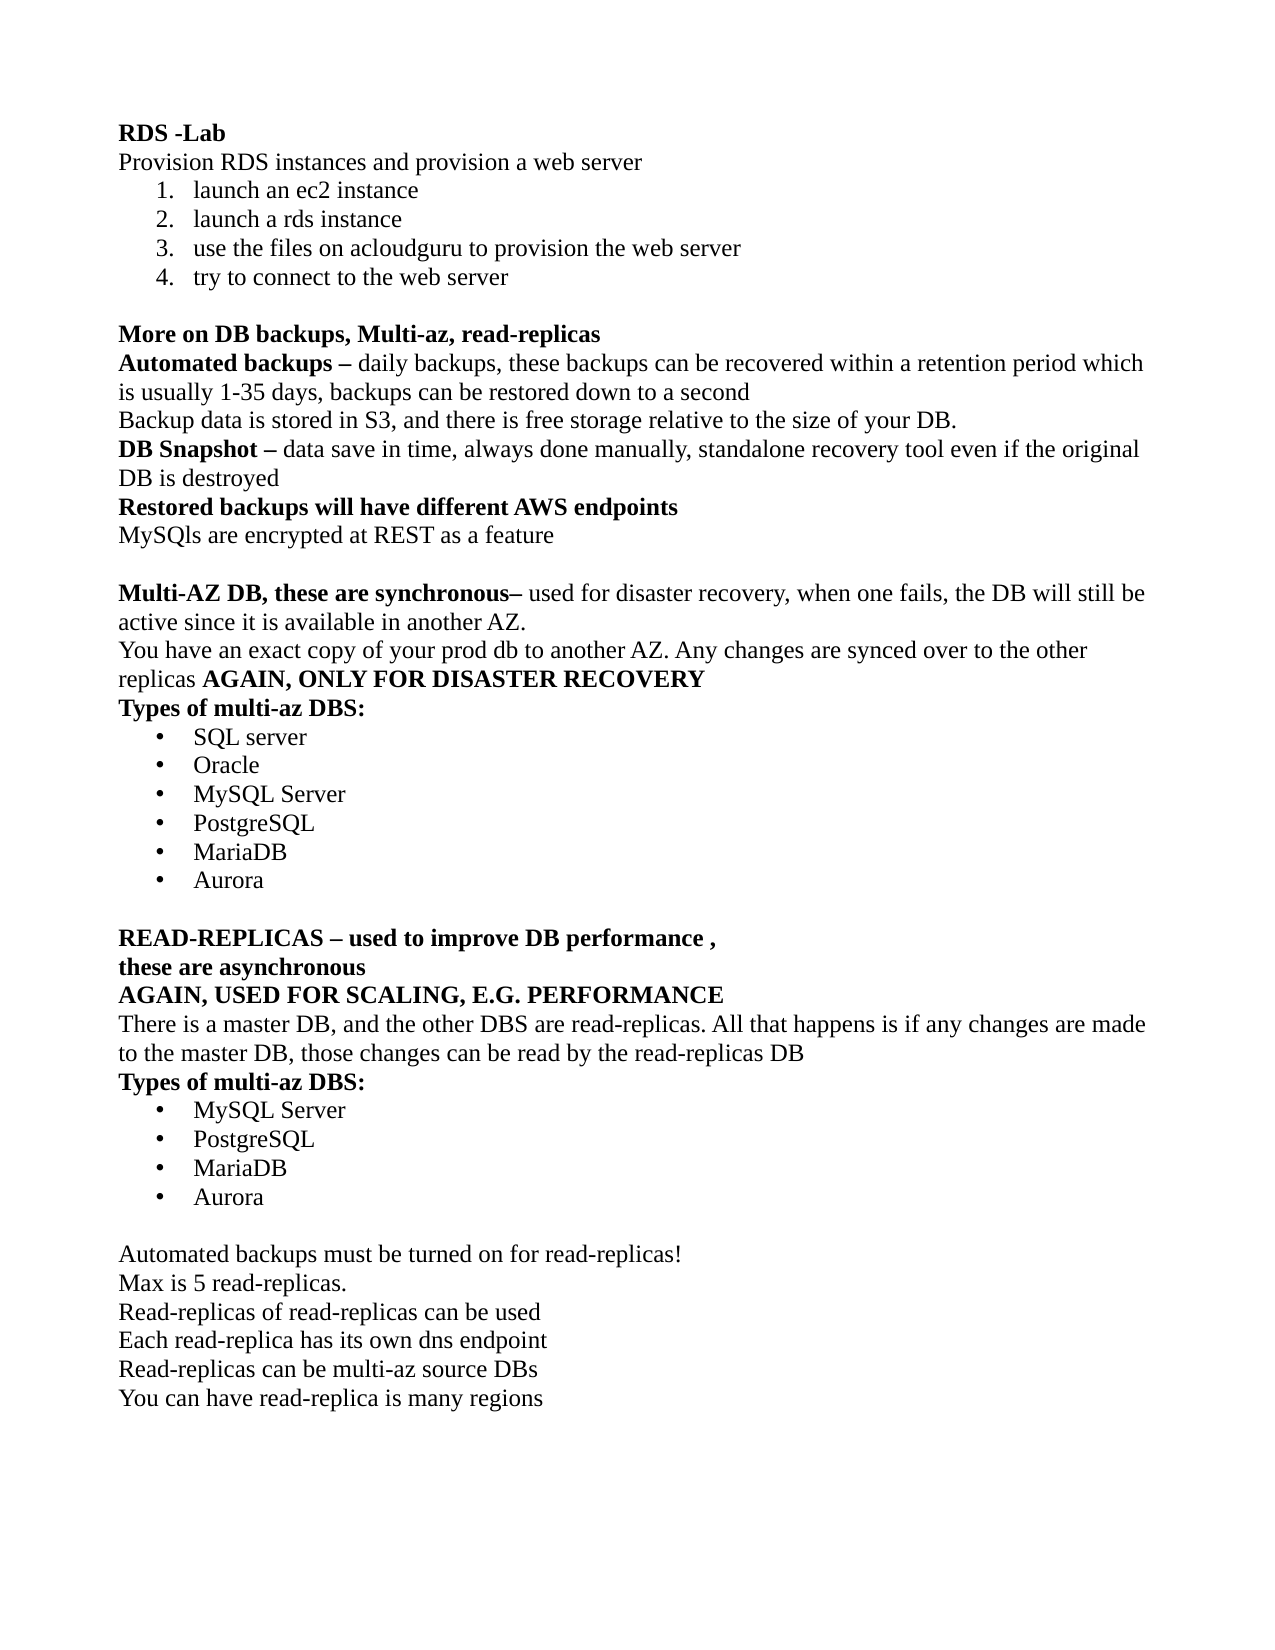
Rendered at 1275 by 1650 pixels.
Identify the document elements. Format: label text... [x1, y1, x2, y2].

text Automated backups – daily backups, these backups can be recovered within a retention period which is usually 1-35 days, backups can be restored down to a second [118, 348, 1157, 406]
text MySQls are encrypted at REST as a feature [118, 521, 1157, 549]
text More on DB backups, Multi-az, read-replicas [118, 319, 1157, 348]
list launch a rds instance [156, 204, 1157, 233]
text AGAIN, USED FOR SCALING, E.G. PERFORMANCE [118, 981, 1157, 1009]
text Each read-replica has its own dns endpoint [118, 1326, 1157, 1354]
text Types of multi-az DBS: [118, 1067, 1157, 1096]
list MySQL Server [156, 779, 1157, 808]
text READ-REPLICAS – used to improve DB performance , [118, 923, 1157, 952]
list MariaDB [156, 1153, 1157, 1182]
text DB Snapshot – data save in time, always done manually, standalone recovery tool even if the original DB is destroyed [118, 434, 1157, 492]
text RDS -Lab [118, 118, 1157, 147]
text Provision RDS instances and provision a web server [118, 147, 1157, 176]
list try to connect to the web server [156, 262, 1157, 291]
text Read-replicas can be multi-az source DBs [118, 1354, 1157, 1383]
list Oracle [156, 751, 1157, 779]
text Max is 5 read-replicas. [118, 1268, 1157, 1297]
list PostgreSQL [156, 808, 1157, 837]
list Aurora [156, 1182, 1157, 1211]
text Restored backups will have different AWS endpoints [118, 492, 1157, 521]
list use the files on acloudguru to provision the web server [156, 233, 1157, 262]
text You can have read-replica is many regions [118, 1383, 1157, 1412]
list MariaDB [156, 837, 1157, 866]
text You have an exact copy of your prod db to another AZ. Any changes are synced over to the other replicas AGAIN, ONLY FOR DISASTER RECOVERY [118, 636, 1157, 693]
list PostgreSQL [156, 1124, 1157, 1153]
text Types of multi-az DBS: [118, 693, 1157, 722]
text Read-replicas of read-replicas can be used [118, 1297, 1157, 1326]
list Aurora [156, 866, 1157, 894]
list SQL server [156, 722, 1157, 751]
list launch an ec2 instance [156, 176, 1157, 204]
text There is a master DB, and the other DBS are read-replicas. All that happens is if any changes are made to the master DB, those changes can be read by the read-replicas DB [118, 1009, 1157, 1067]
text these are asynchronous [118, 952, 1157, 981]
text Multi-AZ DB, these are synchronous– used for disaster recovery, when one fails, the DB will still be active since it is available in another AZ. [118, 578, 1157, 636]
list MySQL Server [156, 1096, 1157, 1124]
text Automated backups must be turned on for read-replicas! [118, 1239, 1157, 1268]
text Backup data is stored in S3, and there is free storage relative to the size of your DB. [118, 406, 1157, 434]
